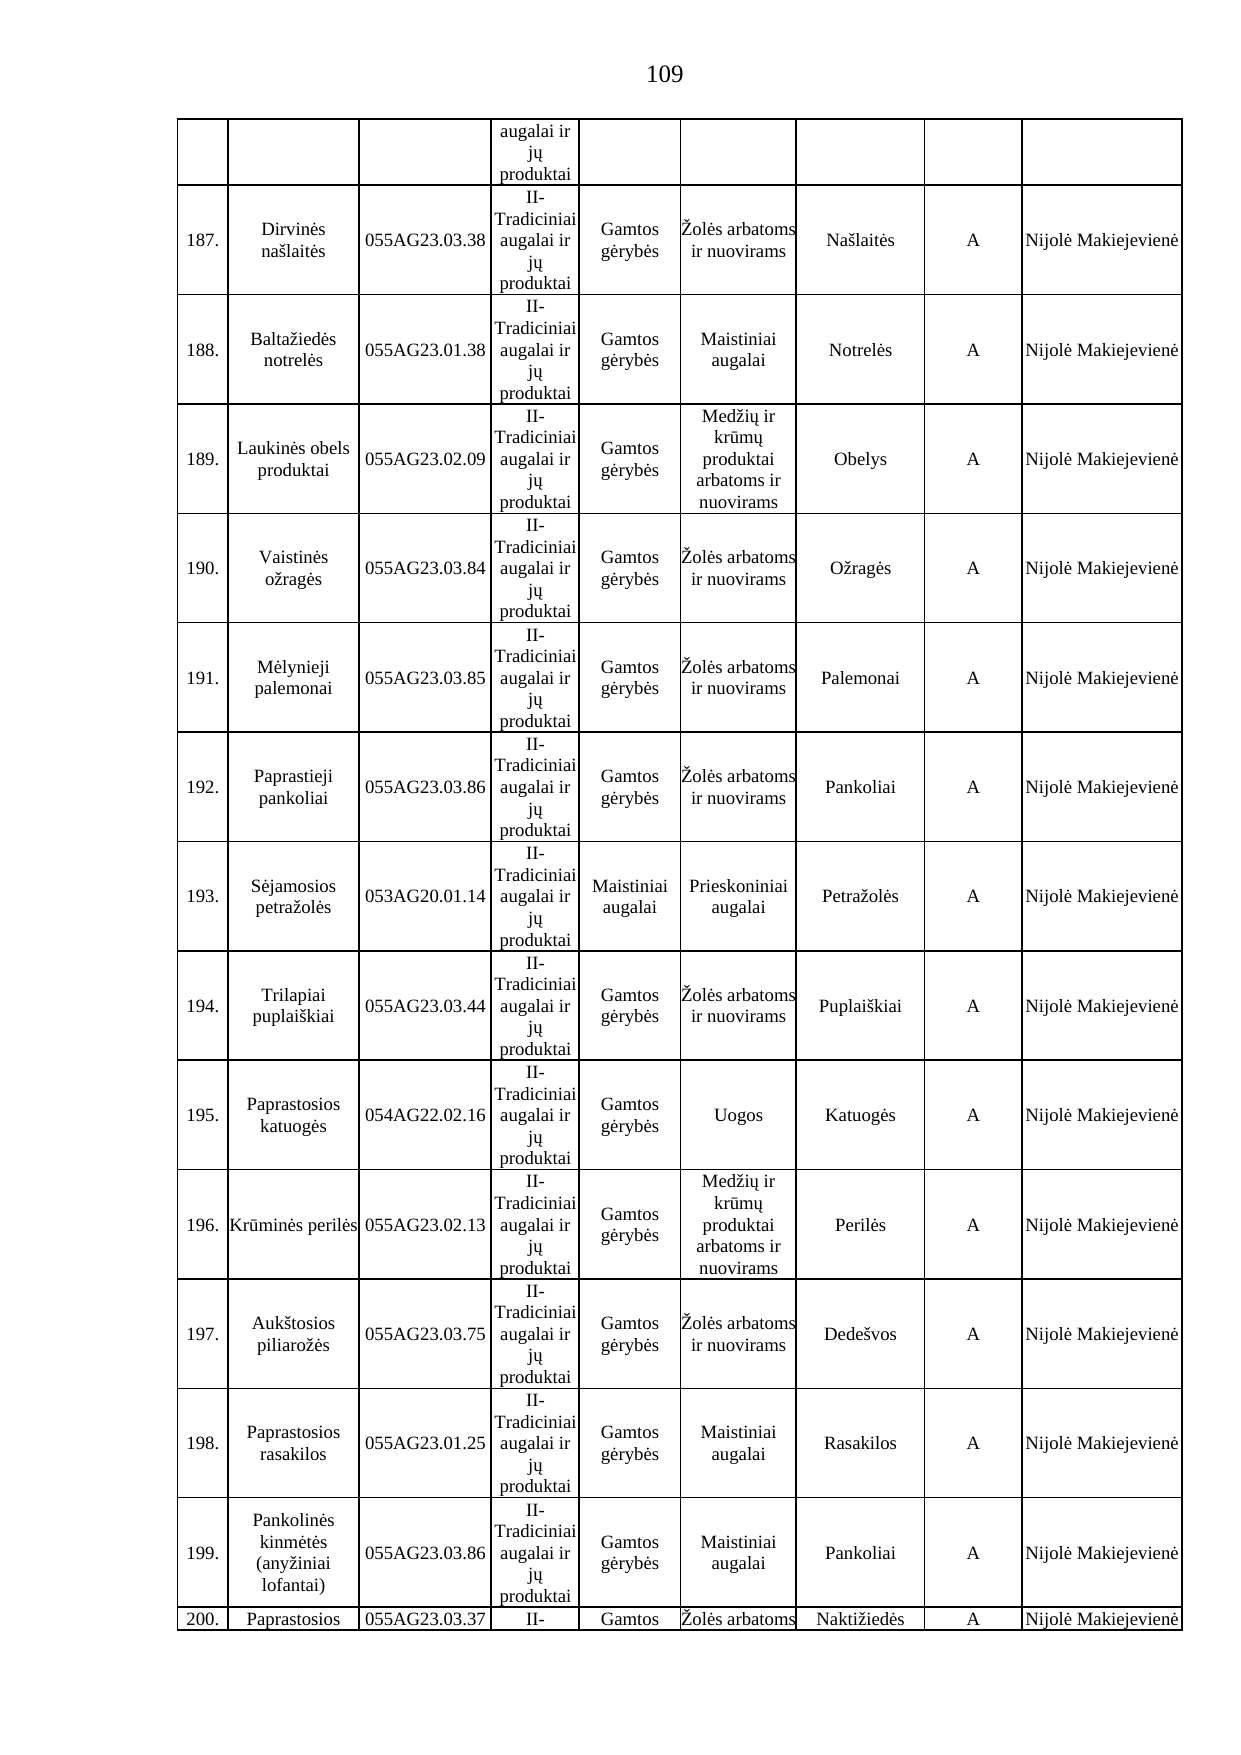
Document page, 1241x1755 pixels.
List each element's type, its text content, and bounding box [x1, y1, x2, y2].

table_cell [360, 120, 490, 184]
table_cell 055AG23.03.37 [360, 1608, 490, 1629]
table_cell A [925, 186, 1021, 294]
table_cell Naktižiedės [797, 1608, 924, 1629]
table_cell Krūminės perilės [229, 1170, 358, 1278]
table_cell Maistiniai augalai [681, 1389, 795, 1497]
table_cell [1023, 120, 1181, 184]
table_cell Sėjamosios petražolės [229, 842, 358, 950]
table_cell A [925, 1498, 1021, 1606]
table_cell Nijolė Makiejevienė [1023, 623, 1181, 731]
table_cell A [925, 1061, 1021, 1169]
table_cell 194. [178, 952, 227, 1059]
table_cell 055AG23.02.09 [360, 405, 490, 512]
table_cell 187. [178, 186, 227, 294]
table_cell Gamtos gėrybės [580, 952, 680, 1059]
table_cell Gamtos [580, 1608, 680, 1629]
table_cell A [925, 405, 1021, 512]
table_cell Prieskoniniai augalai [681, 842, 795, 950]
table_cell Nijolė Makiejevienė [1023, 1280, 1181, 1387]
table_cell 055AG23.03.84 [360, 514, 490, 622]
table_cell Mėlynieji palemonai [229, 623, 358, 731]
table_cell Nijolė Makiejevienė [1023, 1061, 1181, 1169]
table_cell Pankolinės kinmėtės (anyžiniai lofantai) [229, 1498, 358, 1606]
table_cell Nijolė Makiejevienė [1023, 952, 1181, 1059]
table_cell 055AG23.02.13 [360, 1170, 490, 1278]
table_cell Nijolė Makiejevienė [1023, 295, 1181, 403]
table_cell Gamtos gėrybės [580, 733, 680, 841]
table_cell Dedešvos [797, 1280, 924, 1387]
table_cell Gamtos gėrybės [580, 186, 680, 294]
table_cell A [925, 952, 1021, 1059]
table_cell Gamtos gėrybės [580, 405, 680, 512]
table_cell II- [492, 1608, 578, 1629]
table_cell Maistiniai augalai [580, 842, 680, 950]
table_cell Nijolė Makiejevienė [1023, 405, 1181, 512]
table_cell Paprastosios rasakilos [229, 1389, 358, 1497]
table_cell II-Tradiciniai augalai ir jų produktai [492, 1389, 578, 1497]
table_cell Žolės arbatoms ir nuovirams [681, 186, 795, 294]
table_cell Rasakilos [797, 1389, 924, 1497]
table_cell 192. [178, 733, 227, 841]
table_cell 055AG23.03.86 [360, 733, 490, 841]
table_cell Maistiniai augalai [681, 295, 795, 403]
table_cell Palemonai [797, 623, 924, 731]
table_cell A [925, 733, 1021, 841]
table_cell Petražolės [797, 842, 924, 950]
table_cell Nijolė Makiejevienė [1023, 1608, 1181, 1629]
table_cell [797, 120, 924, 184]
table_cell Katuogės [797, 1061, 924, 1169]
table_cell A [925, 1389, 1021, 1497]
table_cell Medžių ir krūmų produktai arbatoms ir nuovirams [681, 405, 795, 512]
table_cell Žolės arbatoms ir nuovirams [681, 623, 795, 731]
table_cell Medžių ir krūmų produktai arbatoms ir nuovirams [681, 1170, 795, 1278]
table_cell 196. [178, 1170, 227, 1278]
table_cell Paprastieji pankoliai [229, 733, 358, 841]
table_cell 055AG23.03.85 [360, 623, 490, 731]
table_cell Žolės arbatoms [681, 1608, 795, 1629]
table_cell 195. [178, 1061, 227, 1169]
table_cell [681, 120, 795, 184]
table_cell 054AG22.02.16 [360, 1061, 490, 1169]
table_cell 055AG23.03.38 [360, 186, 490, 294]
table_cell Puplaiškiai [797, 952, 924, 1059]
table_cell Maistiniai augalai [681, 1498, 795, 1606]
table_cell Žolės arbatoms ir nuovirams [681, 1280, 795, 1387]
table_cell Perilės [797, 1170, 924, 1278]
table_cell Gamtos gėrybės [580, 1061, 680, 1169]
table_cell 055AG23.03.86 [360, 1498, 490, 1606]
table_cell Vaistinės ožragės [229, 514, 358, 622]
table_cell Ožragės [797, 514, 924, 622]
table_cell Trilapiai puplaiškiai [229, 952, 358, 1059]
table_cell II-Tradiciniai augalai ir jų produktai [492, 405, 578, 512]
table_cell Uogos [681, 1061, 795, 1169]
table_cell Nijolė Makiejevienė [1023, 186, 1181, 294]
table_cell II-Tradiciniai augalai ir jų produktai [492, 623, 578, 731]
table_cell [229, 120, 358, 184]
table_cell Pankoliai [797, 1498, 924, 1606]
table_cell augalai ir jų produktai [492, 120, 578, 184]
table_cell Gamtos gėrybės [580, 1170, 680, 1278]
table_cell A [925, 1280, 1021, 1387]
table_cell A [925, 842, 1021, 950]
table_cell A [925, 623, 1021, 731]
table_cell A [925, 1170, 1021, 1278]
table_cell Žolės arbatoms ir nuovirams [681, 952, 795, 1059]
table_cell II-Tradiciniai augalai ir jų produktai [492, 1061, 578, 1169]
table_cell Nijolė Makiejevienė [1023, 733, 1181, 841]
table_cell A [925, 514, 1021, 622]
table_cell II-Tradiciniai augalai ir jų produktai [492, 1498, 578, 1606]
table_cell 197. [178, 1280, 227, 1387]
table_cell 055AG23.03.44 [360, 952, 490, 1059]
table_cell [580, 120, 680, 184]
table_cell Gamtos gėrybės [580, 514, 680, 622]
table_cell Žolės arbatoms ir nuovirams [681, 514, 795, 622]
table_cell II-Tradiciniai augalai ir jų produktai [492, 952, 578, 1059]
table_cell Laukinės obels produktai [229, 405, 358, 512]
table_cell 198. [178, 1389, 227, 1497]
table_cell Baltažiedės notrelės [229, 295, 358, 403]
table_cell Nijolė Makiejevienė [1023, 1170, 1181, 1278]
table_cell 193. [178, 842, 227, 950]
table_cell 055AG23.01.38 [360, 295, 490, 403]
table_cell Nijolė Makiejevienė [1023, 514, 1181, 622]
table_cell Nijolė Makiejevienė [1023, 1498, 1181, 1606]
table_cell Notrelės [797, 295, 924, 403]
table_cell Gamtos gėrybės [580, 1280, 680, 1387]
table_cell 199. [178, 1498, 227, 1606]
table_cell Aukštosios piliarožės [229, 1280, 358, 1387]
table_cell II-Tradiciniai augalai ir jų produktai [492, 1170, 578, 1278]
table_cell 200. [178, 1608, 227, 1629]
table_cell Gamtos gėrybės [580, 1498, 680, 1606]
table_cell Nijolė Makiejevienė [1023, 1389, 1181, 1497]
table_cell II-Tradiciniai augalai ir jų produktai [492, 1280, 578, 1387]
table_cell Žolės arbatoms ir nuovirams [681, 733, 795, 841]
table_cell Gamtos gėrybės [580, 1389, 680, 1497]
table_cell 191. [178, 623, 227, 731]
table_cell Gamtos gėrybės [580, 623, 680, 731]
table_cell II-Tradiciniai augalai ir jų produktai [492, 514, 578, 622]
table_cell 053AG20.01.14 [360, 842, 490, 950]
table_cell II-Tradiciniai augalai ir jų produktai [492, 295, 578, 403]
table_cell 188. [178, 295, 227, 403]
table_cell 055AG23.01.25 [360, 1389, 490, 1497]
table_cell 055AG23.03.75 [360, 1280, 490, 1387]
table_cell [925, 120, 1021, 184]
table_cell II-Tradiciniai augalai ir jų produktai [492, 733, 578, 841]
table_cell Paprastosios katuogės [229, 1061, 358, 1169]
table_cell Našlaitės [797, 186, 924, 294]
table_cell A [925, 295, 1021, 403]
table_cell 189. [178, 405, 227, 512]
table_cell Nijolė Makiejevienė [1023, 842, 1181, 950]
table_cell A [925, 1608, 1021, 1629]
table_cell Gamtos gėrybės [580, 295, 680, 403]
table_cell II-Tradiciniai augalai ir jų produktai [492, 842, 578, 950]
table_cell Paprastosios [229, 1608, 358, 1629]
table_cell Obelys [797, 405, 924, 512]
table_cell Pankoliai [797, 733, 924, 841]
table_cell 190. [178, 514, 227, 622]
table_cell Dirvinės našlaitės [229, 186, 358, 294]
table_cell II-Tradiciniai augalai ir jų produktai [492, 186, 578, 294]
table_cell [178, 120, 227, 184]
